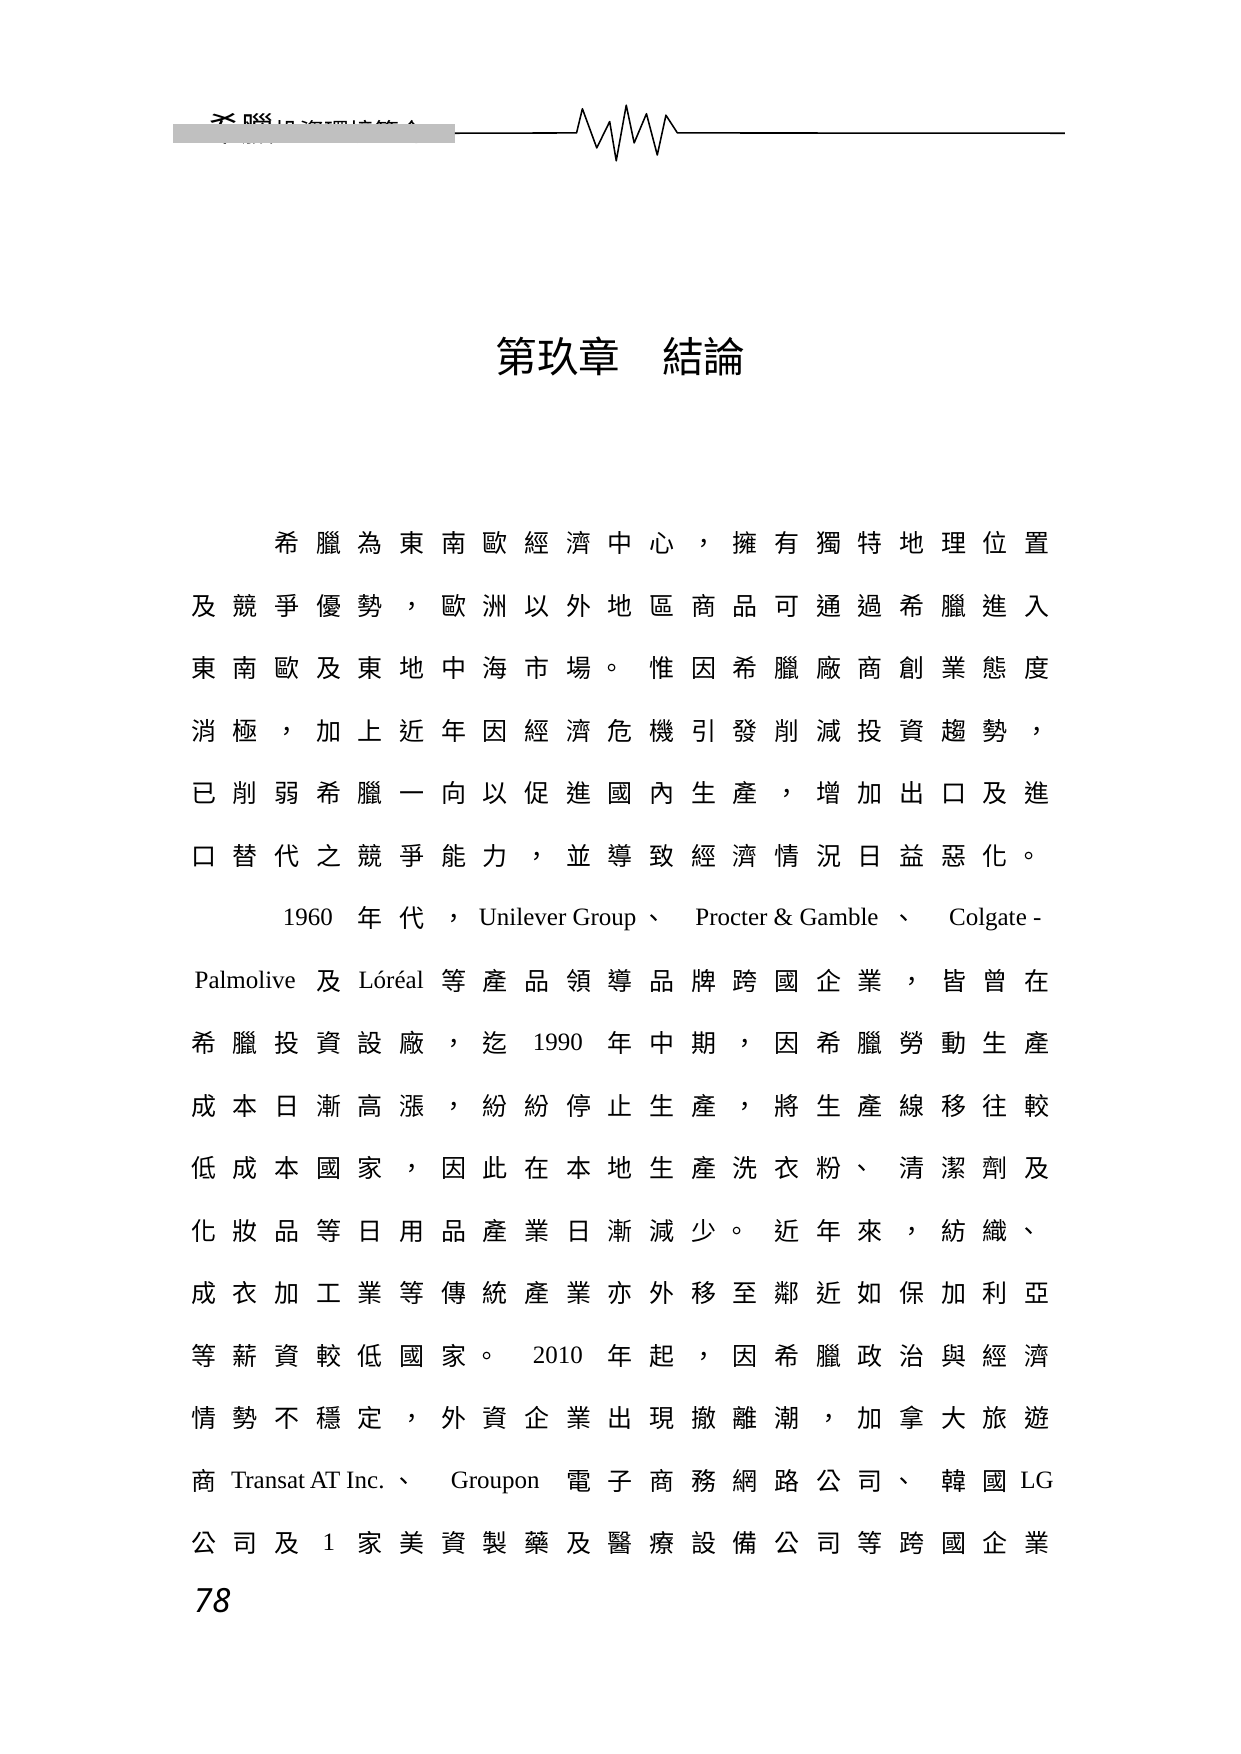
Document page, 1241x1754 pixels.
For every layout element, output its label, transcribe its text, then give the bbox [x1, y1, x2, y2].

text 希臘為東南歐經濟中心，擁有獨特地理位置及競爭優勢，歐洲以外地區商品可通過希臘進入東南歐及東地中海市場。惟因希臘廠商創業態度消極，加上近年因經濟危機引發削減投資趨勢，已削弱希臘一向以促進國內生產，增加出口及進口替代之競爭能力，並導致經濟情況日益惡化。 [183, 500, 1058, 875]
text 第玖章 結論 [183, 313, 1058, 375]
text 1960年代，Unilever Group、Procter & Gamble、Colgate - Palmolive及Lóréal等產品領導品牌跨國企業，皆曾在希臘投資設廠，迄1990年中期，因希臘勞動生產成本日漸高漲，紛紛停止生產，將生產線移往較低成本國家，因此在本地生產洗衣粉、清潔劑及化妝品等日用品產業日漸減少。近年來，紡織、成衣加工業等傳統產業亦外移至鄰近如保加利亞等薪資較低國家。2010年起，因希臘政治與經濟情勢不穩定，外資企業出現撤離潮，加拿大旅遊商Transat AT Inc.、Groupon電子商務網路公司、韓國LG公司及1家美資製藥及醫療設備公司等跨國企業 [183, 875, 1058, 1563]
